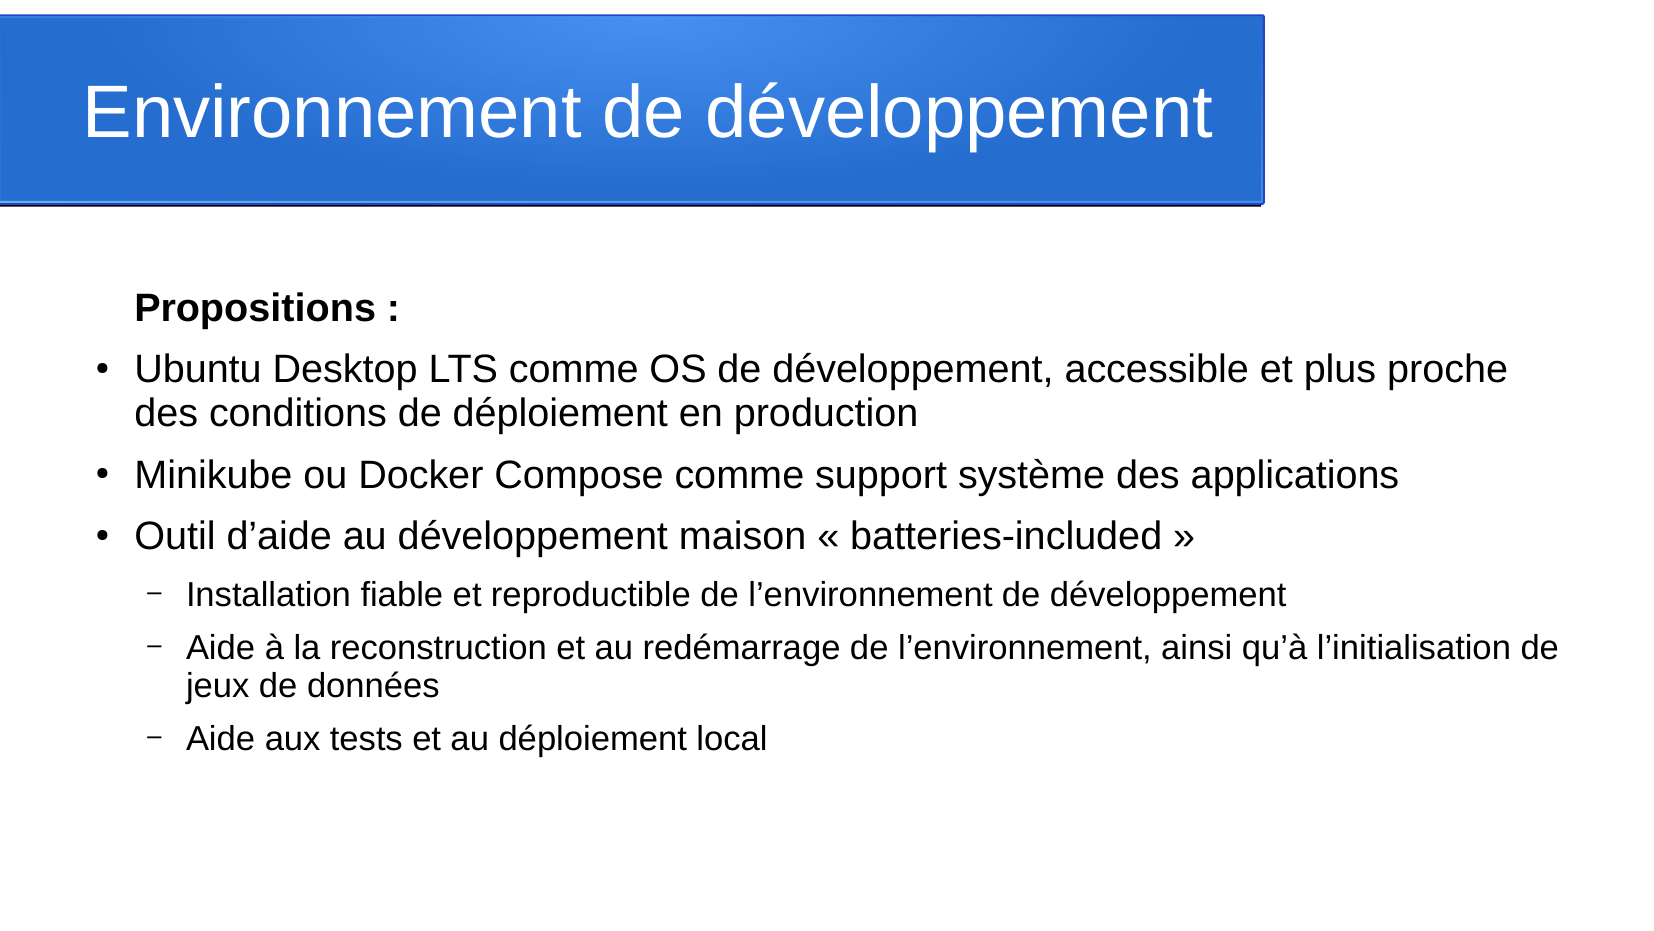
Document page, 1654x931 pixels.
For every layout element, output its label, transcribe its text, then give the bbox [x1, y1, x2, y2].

list Propositions : Ubuntu Desktop LTS comme OS de développement, accessible et plus proche des conditions de déploiement en production Minikube ou Docker Compose comme support système des applications Outil d’aide au développement maison « batteries-included » Installation fiable et reproductible de l’environnement de développement Aide à la reconstruction et au redémarrage de l’environnement, ainsi qu’à l’initialisation de jeux de données Aide aux tests et au déploiement local [82, 224, 1571, 764]
title Environnement de développement [82, 35, 1235, 189]
